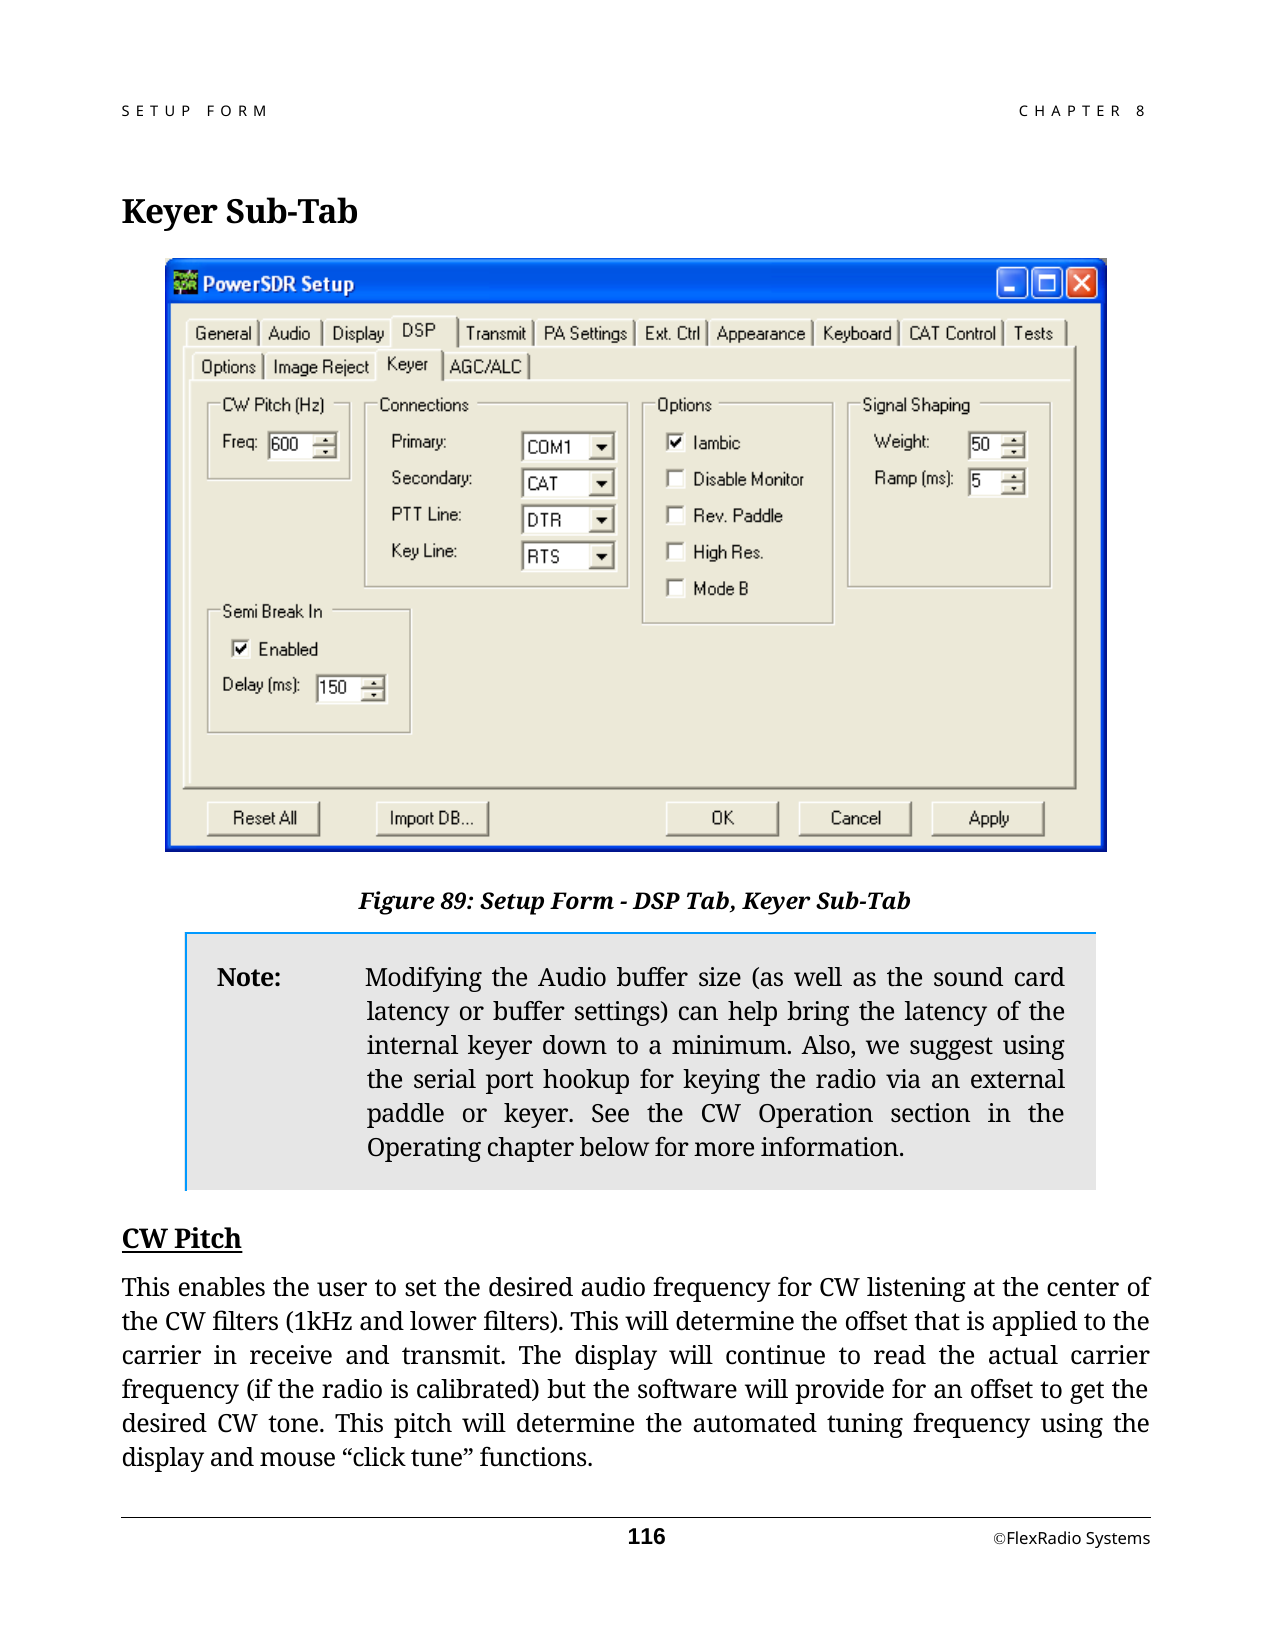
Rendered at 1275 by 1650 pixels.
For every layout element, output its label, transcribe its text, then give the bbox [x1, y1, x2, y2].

text Note: Modifying the Audio buffer size (as well as the sound card latency or buffer settings) can help bring the latency of the internal keyer down to a minimum. Also, we suggest using the serial port hookup for keying the radio via an external paddle or keyer. See the CW Operation section in the Operating chapter below for more information. [187, 934, 1096, 1190]
text This enables the user to set the desired audio frequency for CW listening at the center of the CW filters (1kHz and lower filters). This will determine the offset that is applied to the carrier in receive and transmit. The display will continue to read the actual carrier frequency (if the radio is calibrated) but the software will provide for an offset to get the desired CW tone. This pitch will determine the automated tuning frequency using the display and mouse “click tune” functions. [121, 1269, 1151, 1474]
subtitle CW Pitch [121, 1220, 1151, 1257]
text Figure 89: Setup Form - DSP Tab, Keyer Sub-Tab [121, 885, 1151, 917]
picture [165, 258, 1107, 852]
subtitle Keyer Sub-Tab [121, 187, 1151, 233]
